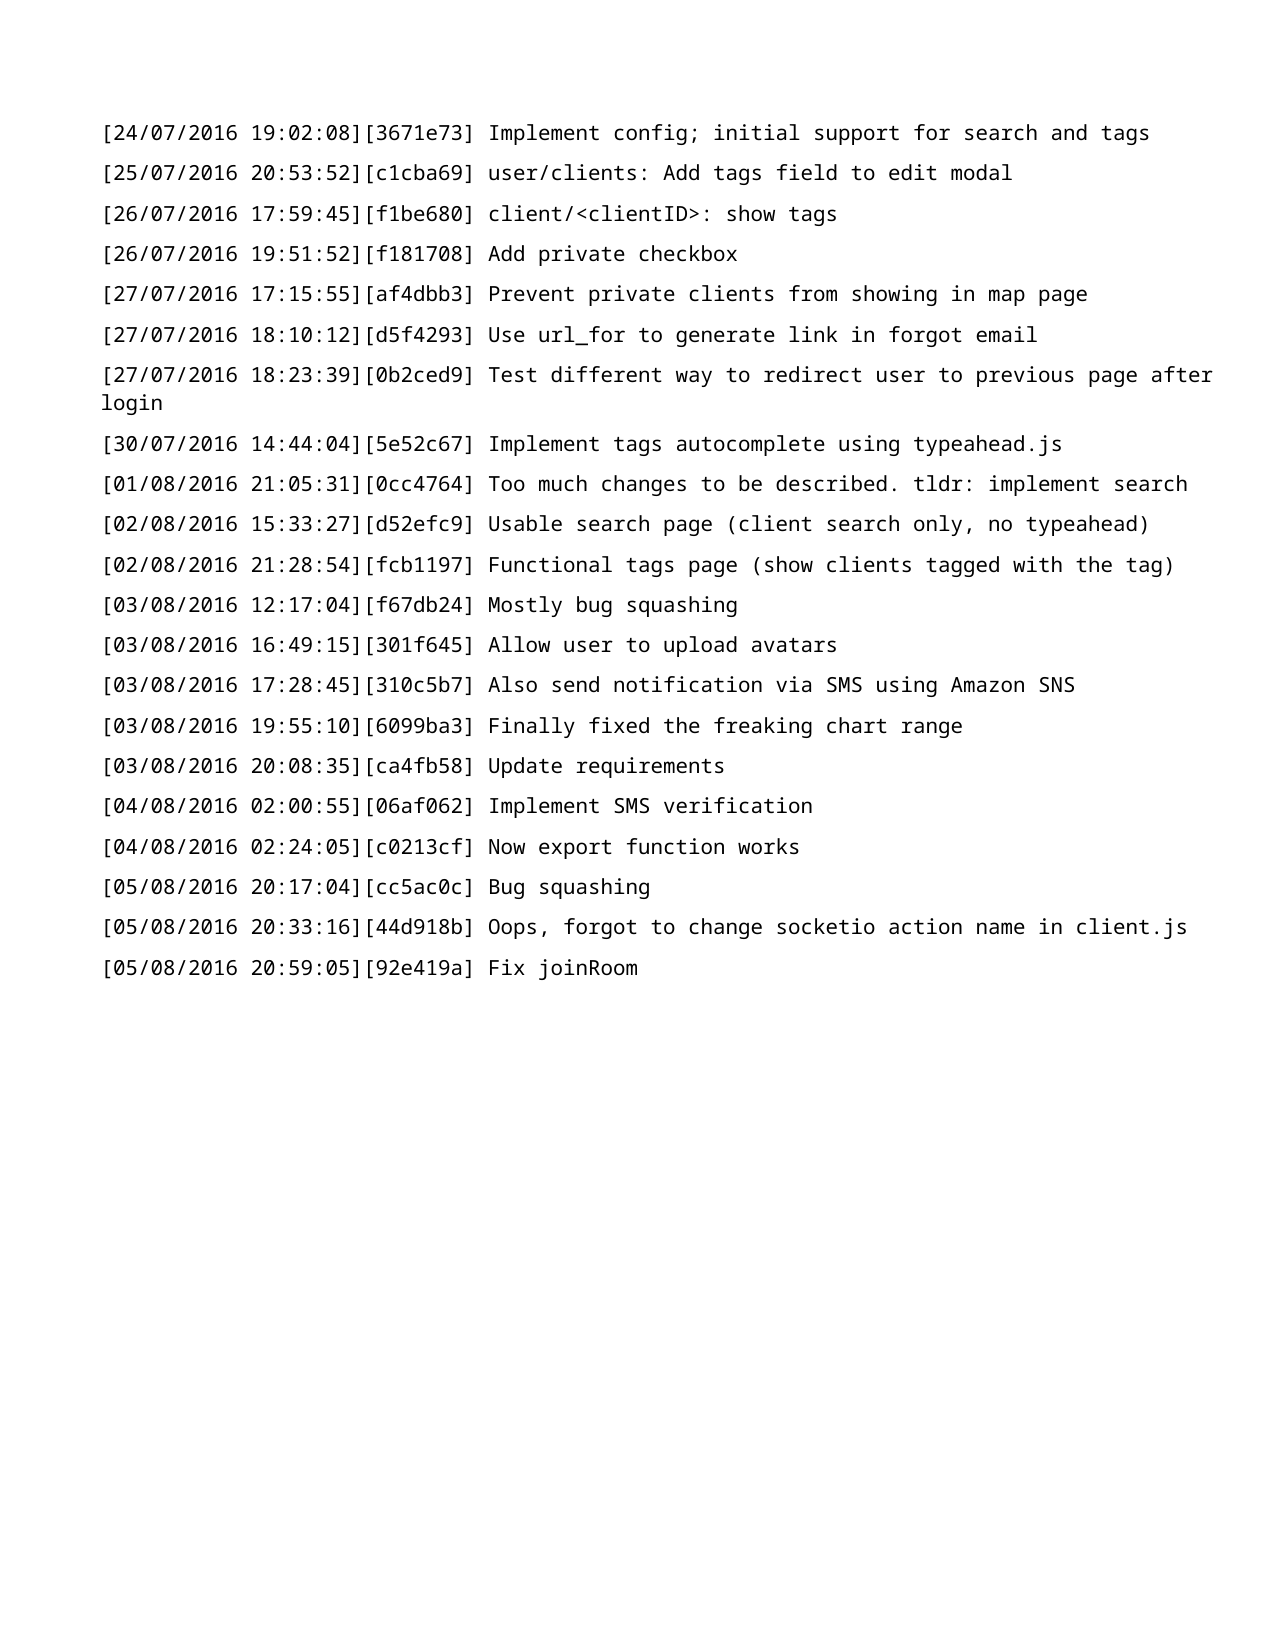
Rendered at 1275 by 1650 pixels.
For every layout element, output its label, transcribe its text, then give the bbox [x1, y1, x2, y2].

text [04/08/2016 02:00:55][06af062] Implement SMS verification [100, 792, 1243, 820]
text [05/08/2016 20:33:16][44d918b] Oops, forgot to change socketio action name in client.js [100, 912, 1243, 941]
text [04/08/2016 02:24:05][c0213cf] Now export function works [100, 832, 1243, 860]
text [05/08/2016 20:17:04][cc5ac0c] Bug squashing [100, 872, 1243, 901]
text [05/08/2016 20:59:05][92e419a] Fix joinRoom [100, 953, 1243, 981]
text [24/07/2016 19:02:08][3671e73] Implement config; initial support for search and tags [100, 118, 1243, 147]
text [02/08/2016 21:28:54][fcb1197] Functional tags page (show clients tagged with the tag) [100, 550, 1243, 578]
text [03/08/2016 16:49:15][301f645] Allow user to upload avatars [100, 630, 1243, 659]
text [03/08/2016 19:55:10][6099ba3] Finally fixed the freaking chart range [100, 711, 1243, 739]
text [30/07/2016 14:44:04][5e52c67] Implement tags autocomplete using typeahead.js [100, 429, 1243, 457]
text [02/08/2016 15:33:27][d52efc9] Usable search page (client search only, no typeahead) [100, 509, 1243, 538]
text [03/08/2016 17:28:45][310c5b7] Also send notification via SMS using Amazon SNS [100, 671, 1243, 699]
text [27/07/2016 18:23:39][0b2ced9] Test different way to redirect user to previous page after login [100, 360, 1243, 417]
text [27/07/2016 18:10:12][d5f4293] Use url_for to generate link in forgot email [100, 320, 1243, 348]
text [01/08/2016 21:05:31][0cc4764] Too much changes to be described. tldr: implement search [100, 469, 1243, 497]
text [26/07/2016 19:51:52][f181708] Add private checkbox [100, 239, 1243, 267]
text [27/07/2016 17:15:55][af4dbb3] Prevent private clients from showing in map page [100, 279, 1243, 308]
text [25/07/2016 20:53:52][c1cba69] user/clients: Add tags field to edit modal [100, 158, 1243, 187]
text [03/08/2016 20:08:35][ca4fb58] Update requirements [100, 751, 1243, 780]
text [03/08/2016 12:17:04][f67db24] Mostly bug squashing [100, 590, 1243, 618]
text [26/07/2016 17:59:45][f1be680] client/<clientID>: show tags [100, 199, 1243, 227]
